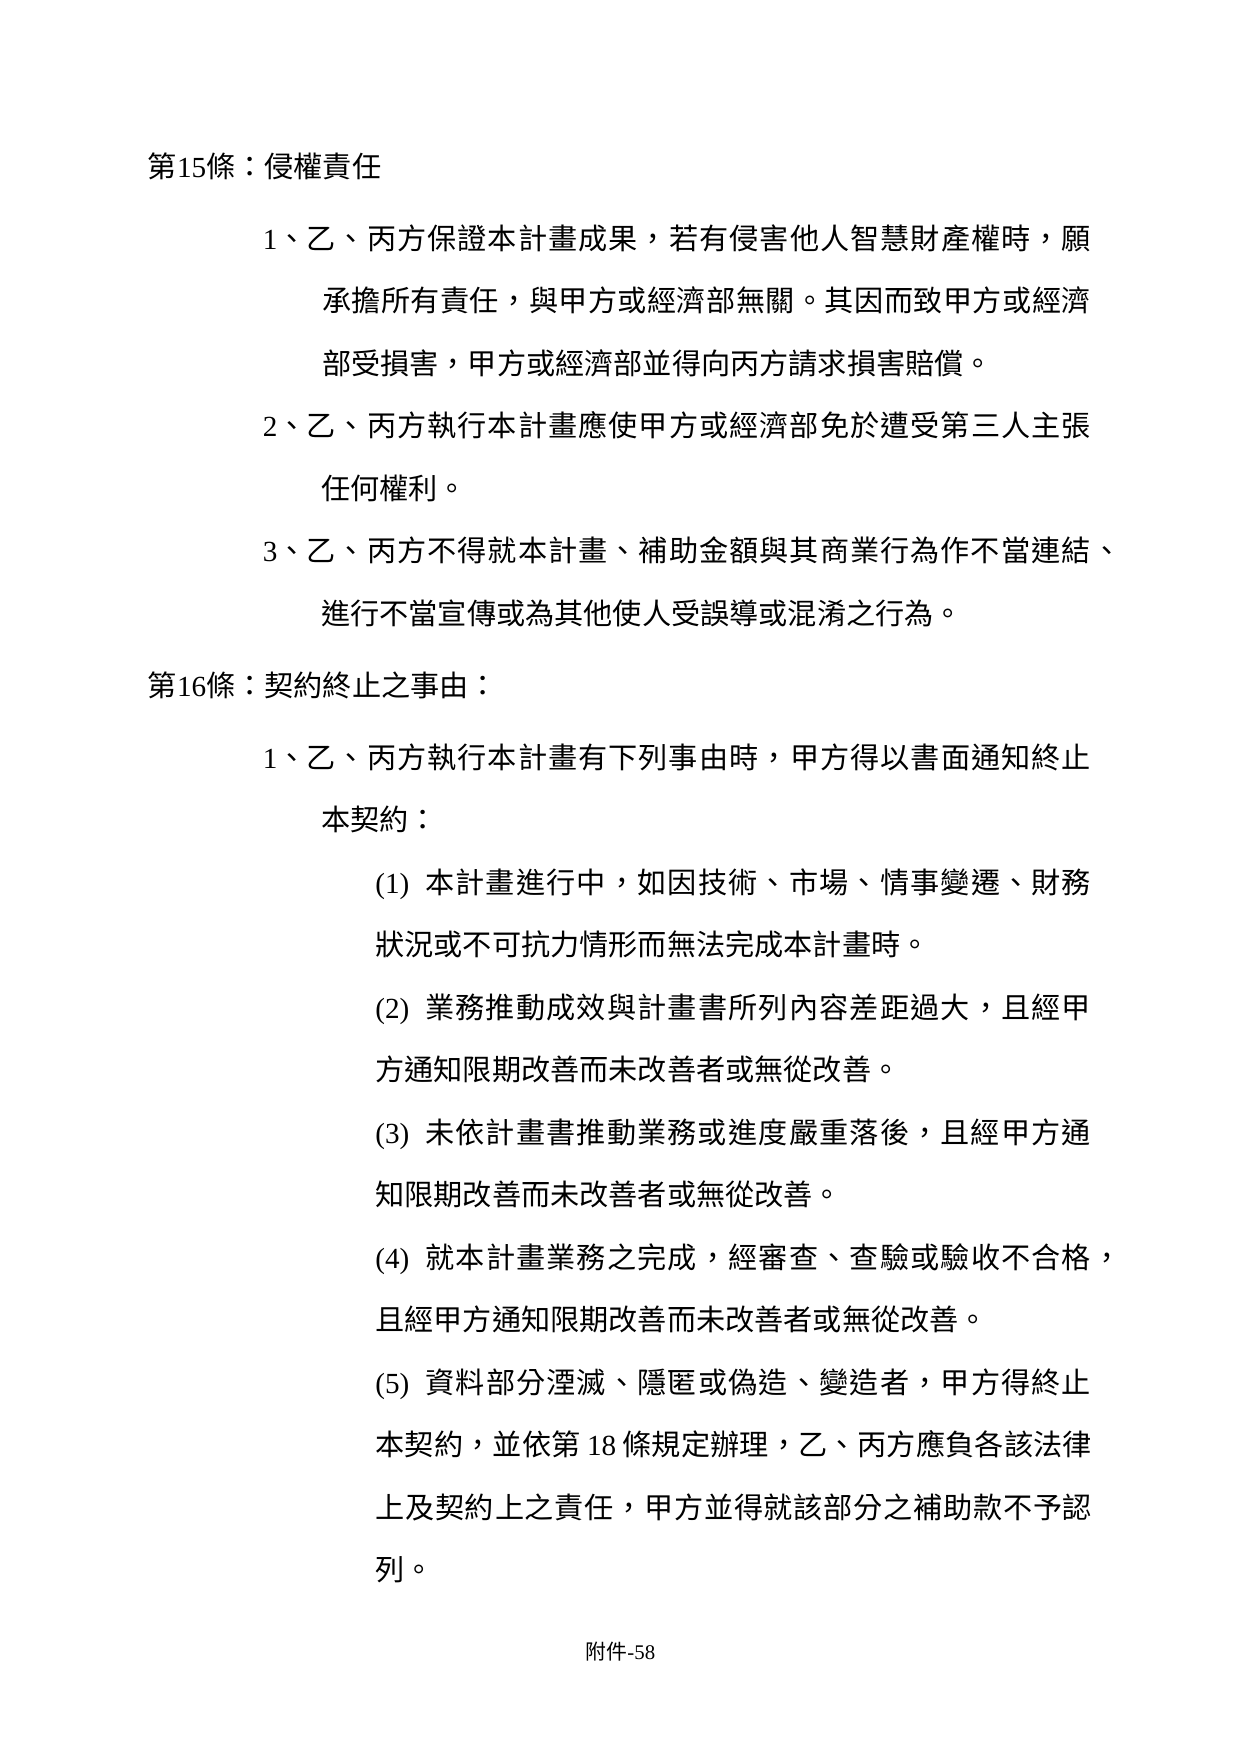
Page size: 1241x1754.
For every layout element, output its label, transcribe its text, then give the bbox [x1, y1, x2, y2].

list 業務推動成效與計畫書所列內容差距過大，且經甲方通知限期改善而未改善者或無從改善。 [375, 964, 1092, 1089]
list 乙、丙方執行本計畫應使甲方或經濟部免於遭受第三人主張任何權利。 [263, 382, 1092, 507]
list 未依計畫書推動業務或進度嚴重落後，且經甲方通知限期改善而未改善者或無從改善。 [375, 1089, 1092, 1214]
text 第15條：侵權責任 [148, 123, 1092, 186]
text 第16條：契約終止之事由： [148, 642, 1092, 704]
list 資料部分湮滅、隱匿或偽造、變造者，甲方得終止本契約，並依第18條規定辦理，乙、丙方應負各該法律上及契約上之責任，甲方並得就該部分之補助款不予認列。 [375, 1339, 1092, 1589]
list 就本計畫業務之完成，經審查、查驗或驗收不合格，且經甲方通知限期改善而未改善者或無從改善。 [375, 1214, 1092, 1339]
list 乙、丙方執行本計畫有下列事由時，甲方得以書面通知終止本契約： [263, 714, 1092, 839]
list 乙、丙方保證本計畫成果，若有侵害他人智慧財產權時，願承擔所有責任，與甲方或經濟部無關。其因而致甲方或經濟部受損害，甲方或經濟部並得向丙方請求損害賠償。 [263, 195, 1092, 382]
list 乙、丙方不得就本計畫、補助金額與其商業行為作不當連結、進行不當宣傳或為其他使人受誤導或混淆之行為。 [263, 507, 1092, 632]
list 本計畫進行中，如因技術、市場、情事變遷、財務狀況或不可抗力情形而無法完成本計畫時。 [375, 839, 1092, 964]
